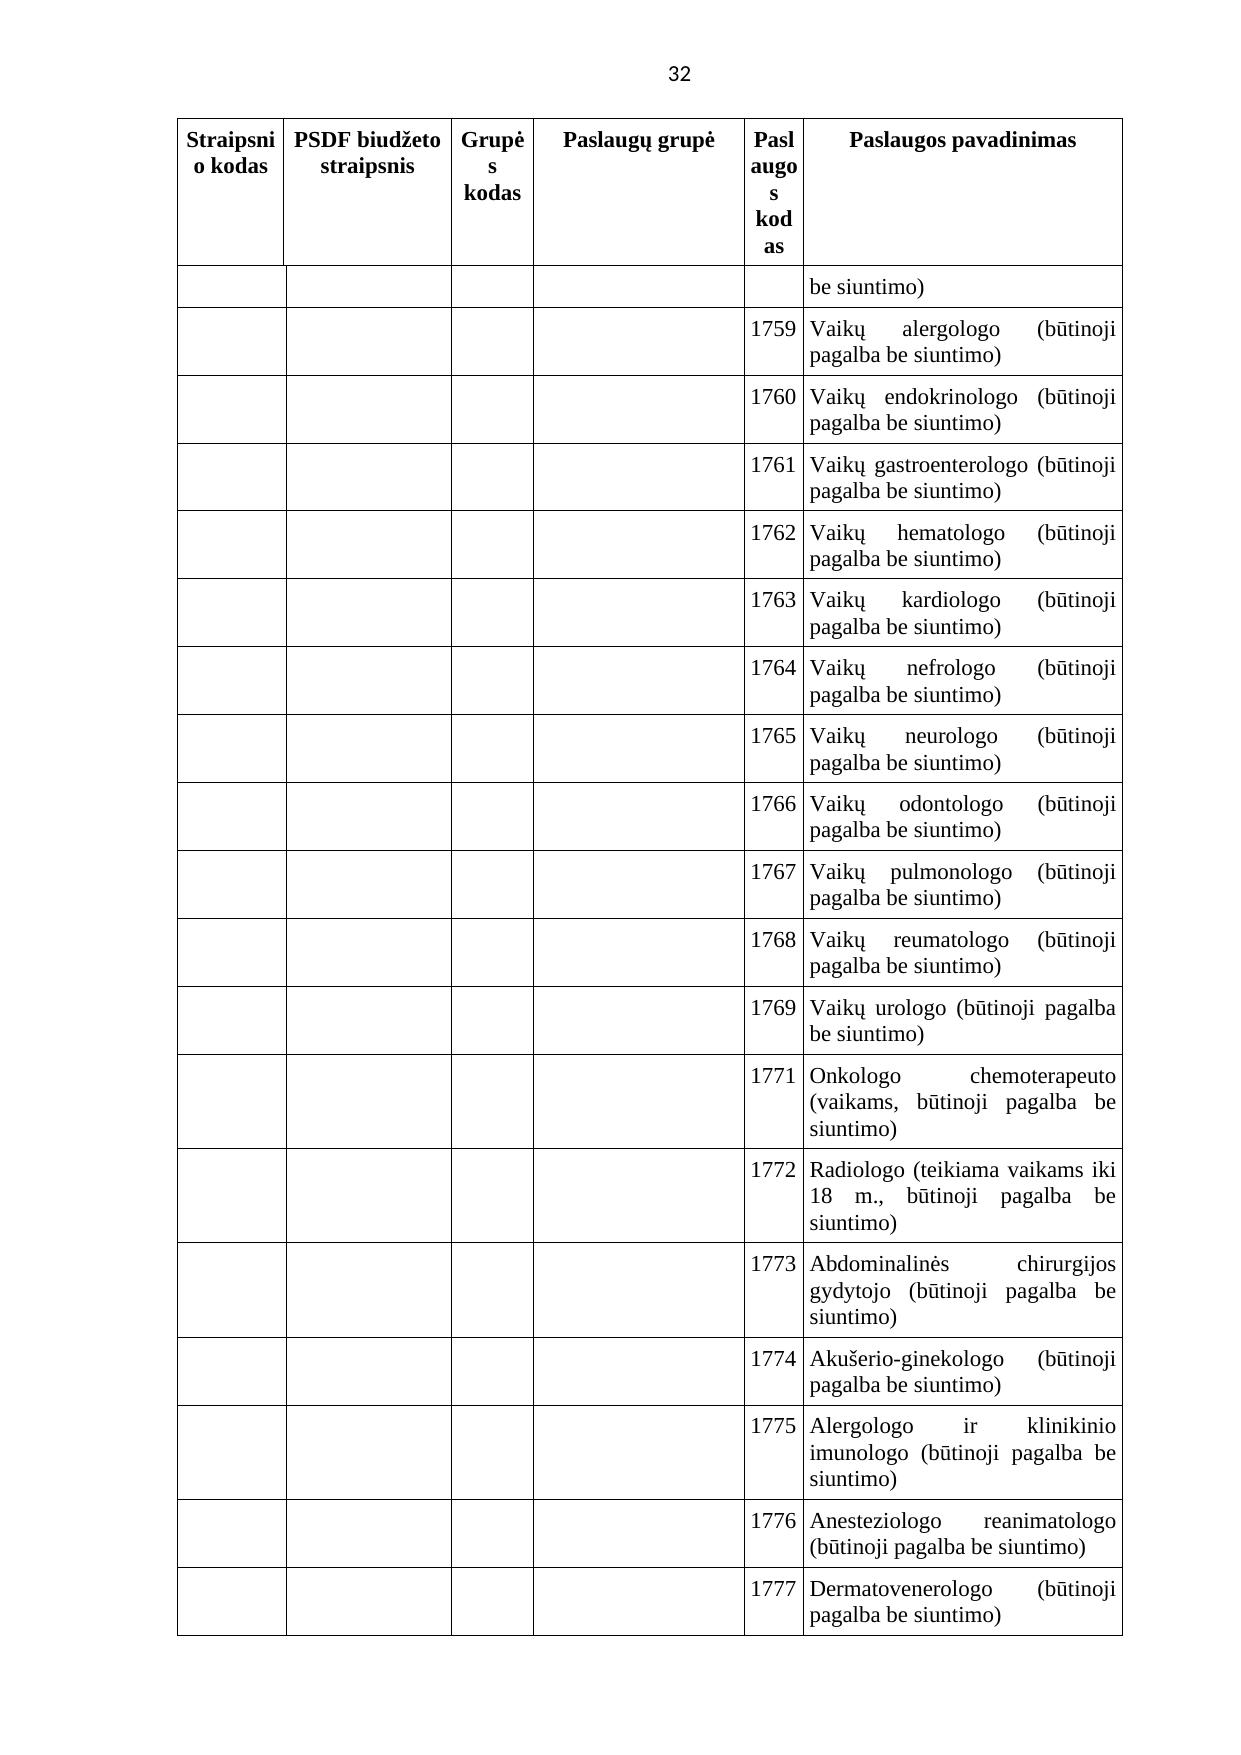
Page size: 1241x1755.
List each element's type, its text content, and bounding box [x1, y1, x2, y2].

table_cell 1765 [745, 715, 803, 782]
table_cell [178, 1568, 286, 1634]
table_cell [452, 1338, 533, 1404]
table_cell [287, 647, 451, 714]
table_cell [287, 783, 451, 850]
table_cell Radiologo (teikiama vaikams iki 18 m., būtinoji pagalba be siuntimo) [804, 1149, 1122, 1242]
table_cell Vaikų nefrologo (būtinoji pagalba be siuntimo) [804, 647, 1122, 714]
table_header Straipsnio kodas [178, 119, 283, 265]
table_cell [178, 1055, 286, 1148]
table_cell [534, 266, 744, 307]
table_cell Vaikų odontologo (būtinoji pagalba be siuntimo) [804, 783, 1122, 850]
table_cell 1767 [745, 851, 803, 918]
table_cell [452, 647, 533, 714]
table_cell [452, 308, 533, 374]
table_cell [287, 1055, 451, 1148]
table_cell [287, 444, 451, 510]
table_cell [452, 715, 533, 782]
table_cell [287, 308, 451, 374]
table_cell [534, 1500, 744, 1567]
table_cell [287, 1149, 451, 1242]
table_cell [178, 1406, 286, 1499]
table_cell [452, 579, 533, 646]
table_cell [287, 987, 451, 1054]
table_cell [287, 715, 451, 782]
table_cell [178, 919, 286, 986]
table_cell [452, 1406, 533, 1499]
table_cell Vaikų kardiologo (būtinoji pagalba be siuntimo) [804, 579, 1122, 646]
table_cell [452, 1055, 533, 1148]
table_cell [287, 1568, 451, 1634]
table_cell [534, 444, 744, 510]
table_cell 1764 [745, 647, 803, 714]
table_cell Alergologo ir klinikinio imunologo (būtinoji pagalba be siuntimo) [804, 1406, 1122, 1499]
table_cell [452, 783, 533, 850]
table_cell 1759 [745, 308, 803, 374]
table_cell 1763 [745, 579, 803, 646]
table_cell 1769 [745, 987, 803, 1054]
table_cell Vaikų urologo (būtinoji pagalba be siuntimo) [804, 987, 1122, 1054]
table_cell 1760 [745, 376, 803, 442]
table_cell 1773 [745, 1243, 803, 1337]
table_cell Dermatovenerologo (būtinoji pagalba be siuntimo) [804, 1568, 1122, 1634]
table_cell [534, 715, 744, 782]
table_cell [178, 376, 286, 442]
table_cell [178, 783, 286, 850]
table_cell [287, 1406, 451, 1499]
table_cell [534, 647, 744, 714]
table_cell Vaikų hematologo (būtinoji pagalba be siuntimo) [804, 511, 1122, 578]
table_cell [178, 266, 286, 307]
table_cell [178, 308, 286, 374]
table_cell 1766 [745, 783, 803, 850]
table_cell [178, 647, 286, 714]
table_cell [534, 1055, 744, 1148]
table_cell [287, 376, 451, 442]
table_cell [534, 376, 744, 442]
table_cell [287, 1500, 451, 1567]
table_cell [534, 511, 744, 578]
table_cell [287, 266, 451, 307]
table_cell [178, 987, 286, 1054]
table_cell [178, 1500, 286, 1567]
table_cell [452, 376, 533, 442]
table_cell [178, 715, 286, 782]
table_cell 1777 [745, 1568, 803, 1634]
table_cell 1776 [745, 1500, 803, 1567]
table_header Paslaugos kodas [745, 119, 803, 265]
table_cell Vaikų pulmonologo (būtinoji pagalba be siuntimo) [804, 851, 1122, 918]
table_header Paslaugų grupė [534, 119, 744, 265]
table_cell Anesteziologo reanimatologo (būtinoji pagalba be siuntimo) [804, 1500, 1122, 1567]
table_cell 1772 [745, 1149, 803, 1242]
table_cell [287, 1338, 451, 1404]
table_cell [452, 1500, 533, 1567]
table_cell [534, 919, 744, 986]
table_cell [452, 1568, 533, 1634]
table_cell [745, 266, 803, 307]
table_cell [287, 1243, 451, 1337]
table_cell [178, 579, 286, 646]
table_cell [452, 511, 533, 578]
table_cell Onkologo chemoterapeuto (vaikams, būtinoji pagalba be siuntimo) [804, 1055, 1122, 1148]
table_cell [534, 1243, 744, 1337]
table_cell [534, 1568, 744, 1634]
table_cell [287, 919, 451, 986]
table_header Grupės kodas [452, 119, 533, 265]
table_cell [534, 783, 744, 850]
table_cell [534, 851, 744, 918]
table_cell Vaikų gastroenterologo (būtinoji pagalba be siuntimo) [804, 444, 1122, 510]
table_cell [287, 579, 451, 646]
table_cell 1768 [745, 919, 803, 986]
table_cell [178, 1149, 286, 1242]
table_cell Vaikų alergologo (būtinoji pagalba be siuntimo) [804, 308, 1122, 374]
table_cell [452, 851, 533, 918]
table_cell [534, 987, 744, 1054]
table_cell [178, 851, 286, 918]
table_cell Vaikų reumatologo (būtinoji pagalba be siuntimo) [804, 919, 1122, 986]
table_cell [287, 511, 451, 578]
table_cell Akušerio-ginekologo (būtinoji pagalba be siuntimo) [804, 1338, 1122, 1404]
table_cell [178, 1243, 286, 1337]
table_cell [452, 444, 533, 510]
table_cell [178, 511, 286, 578]
table_cell [178, 444, 286, 510]
table_cell 1771 [745, 1055, 803, 1148]
table_cell [534, 308, 744, 374]
table_cell Vaikų neurologo (būtinoji pagalba be siuntimo) [804, 715, 1122, 782]
table_cell [452, 1243, 533, 1337]
table_cell [178, 1338, 286, 1404]
table_cell [287, 851, 451, 918]
table_cell [534, 1149, 744, 1242]
table_cell [534, 1406, 744, 1499]
table_cell be siuntimo) [804, 266, 1122, 307]
table_cell 1762 [745, 511, 803, 578]
table_cell 1761 [745, 444, 803, 510]
table_cell [452, 266, 533, 307]
table_cell 1774 [745, 1338, 803, 1404]
table_cell 1775 [745, 1406, 803, 1499]
table_cell Vaikų endokrinologo (būtinoji pagalba be siuntimo) [804, 376, 1122, 442]
table_header Paslaugos pavadinimas [804, 119, 1122, 265]
table_cell [534, 1338, 744, 1404]
table_cell [452, 1149, 533, 1242]
table_cell Abdominalinės chirurgijos gydytojo (būtinoji pagalba be siuntimo) [804, 1243, 1122, 1337]
table_header PSDF biudžeto straipsnis [284, 119, 451, 265]
table_cell [452, 919, 533, 986]
table_cell [534, 579, 744, 646]
table_cell [452, 987, 533, 1054]
